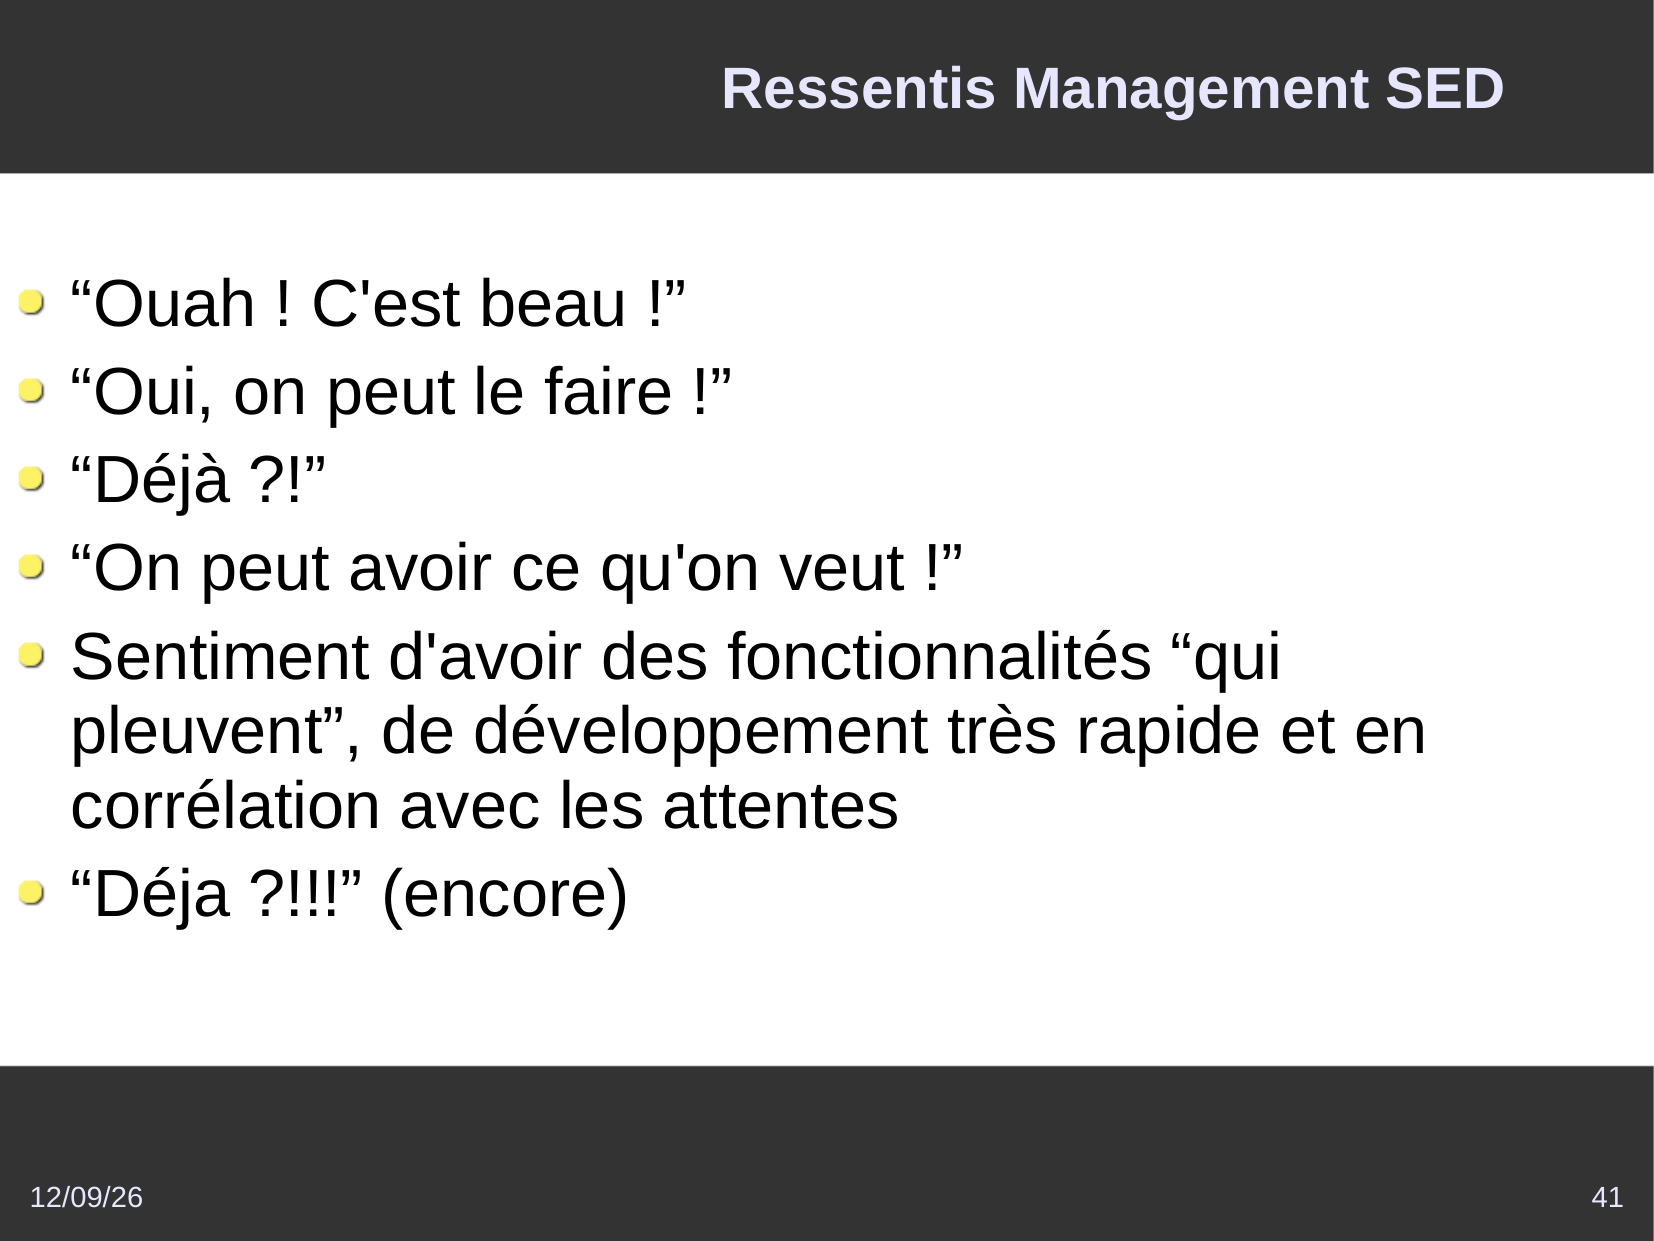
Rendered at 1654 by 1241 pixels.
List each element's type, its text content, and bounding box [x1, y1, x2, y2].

title Ressentis Management SED [29, 0, 1506, 178]
picture [0, 0, 1654, 1241]
list “Ouah ! C'est beau !” “Oui, on peut le faire !” “Déjà ?!” “On peut avoir ce qu'on veut !” Sentiment d'avoir des fonctionnalités “qui pleuvent”, de développement très rapide et en corrélation avec les attentes “Déja ?!!!” (encore) [0, 265, 1477, 932]
